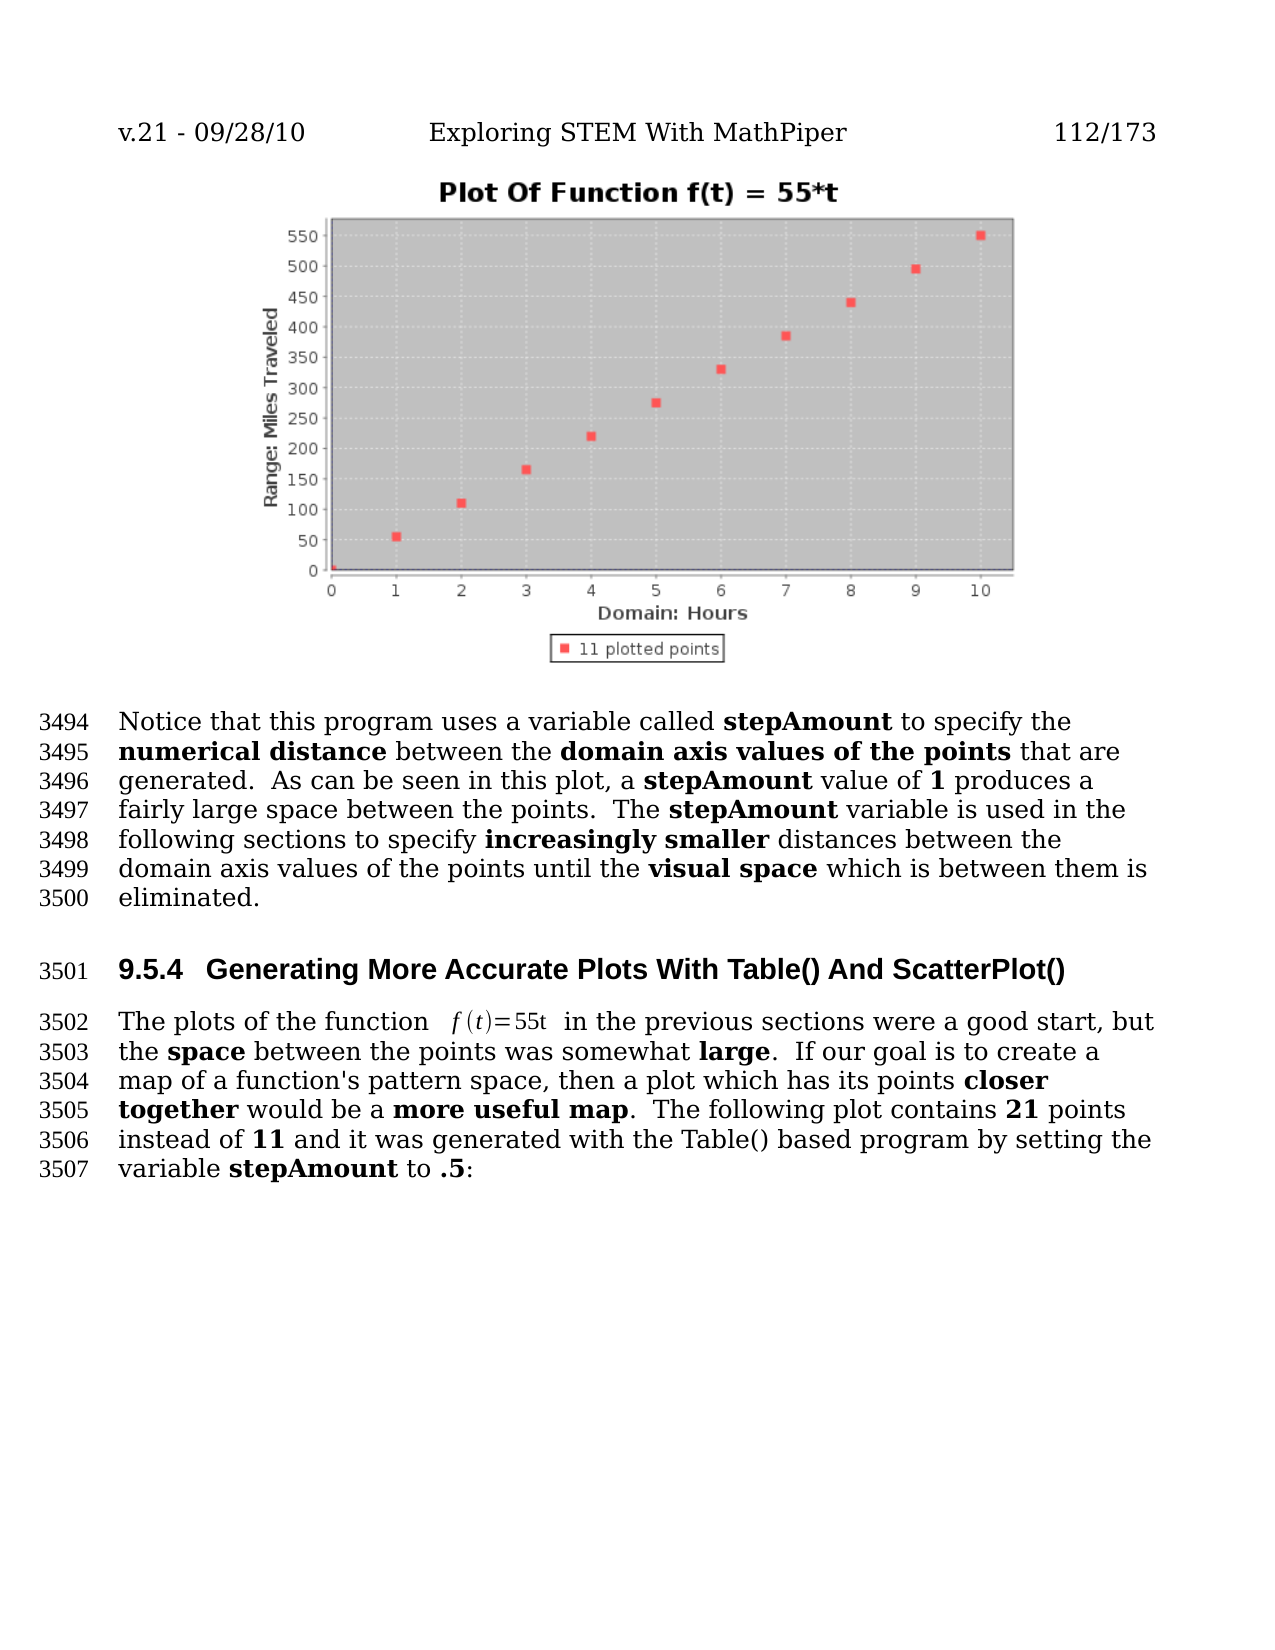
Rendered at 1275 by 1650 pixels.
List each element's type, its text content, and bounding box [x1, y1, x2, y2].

picture [246, 176, 1029, 664]
text The plots of the functionin the previous sections were a good start, but the space between the points was somewhat large. If our goal is to create a map of a function's pattern space, then a plot which has its points closer together would be a more useful map. The following plot contains 21 points instead of 11 and it was generated with the Table() based program by setting the variable stepAmount to .5: [118, 1006, 1157, 1183]
text Notice that this program uses a variable called stepAmount to specify the numerical distance between the domain axis values of the points that are generated. As can be seen in this plot, a stepAmount value of 1 produces a fairly large space between the points. The stepAmount variable is used in the following sections to specify increasingly smaller distances between the domain axis values of the points until the visual space which is between them is eliminated. [118, 707, 1157, 913]
subtitle Generating More Accurate Plots With Table() And ScatterPlot() [118, 952, 1157, 985]
